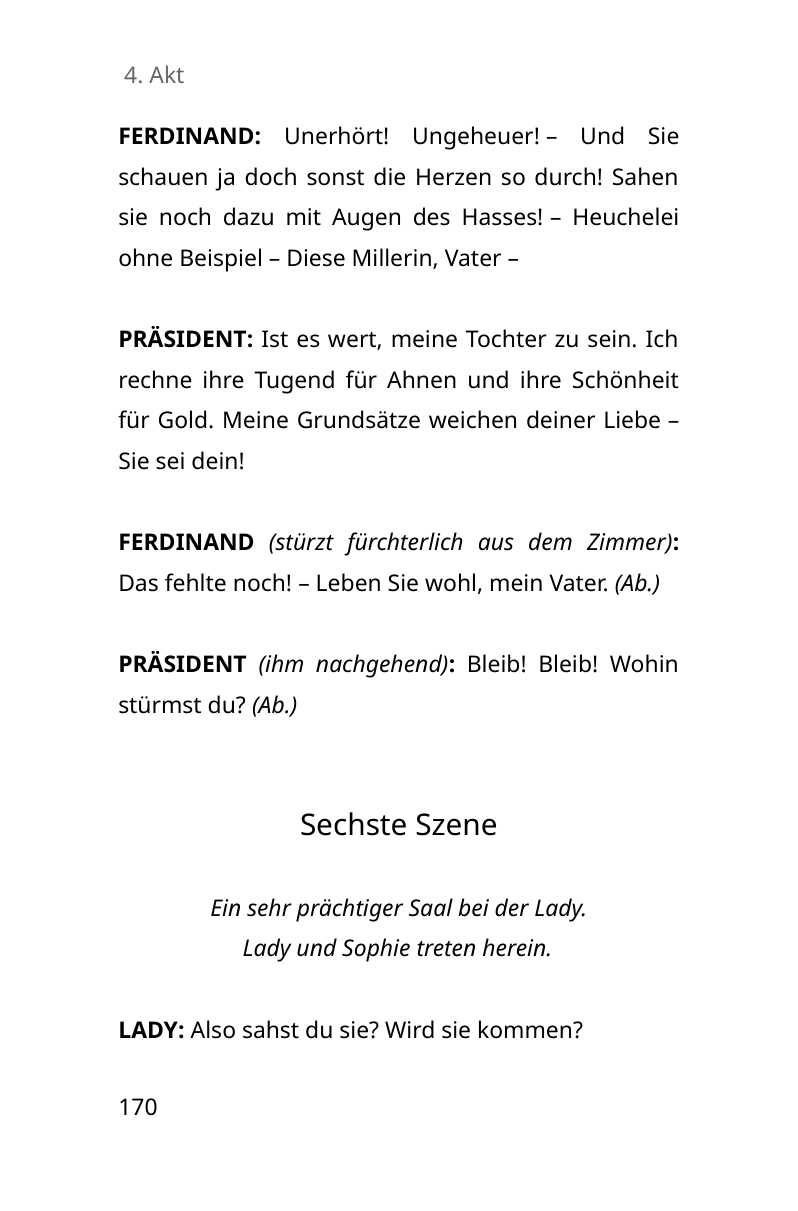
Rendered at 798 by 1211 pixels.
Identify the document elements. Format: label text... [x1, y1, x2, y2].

text LADY: Also sahst du sie? Wird sie kommen? [118, 985, 679, 1045]
text FERDINAND (stürzt fürchterlich aus dem Zimmer): Das fehlte noch! – Leben Sie wohl, mein Vater. (Ab.) [118, 497, 679, 598]
subtitle Sechste Szene [118, 776, 679, 844]
text PRÄSIDENT (ihm nachgehend): Bleib! Bleib! Wohin stürmst du? (Ab.) [118, 619, 679, 720]
text FERDINAND: Unerhört! Ungeheuer! – Und Sie schauen ja doch sonst die Herzen so durch! Sahen sie noch dazu mit Augen des Hasses! – Heuchelei ohne Beispiel – Diese Millerin, Vater – [118, 120, 679, 273]
text Ein sehr prächtiger Saal bei der Lady. Lady und Sophie treten herein. [118, 867, 679, 963]
text PRÄSIDENT: Ist es wert, meine Tochter zu sein. Ich rechne ihre Tugend für Ahnen und ihre Schönheit für Gold. Meine Grundsätze weichen deiner Liebe – Sie sei dein! [118, 294, 679, 476]
